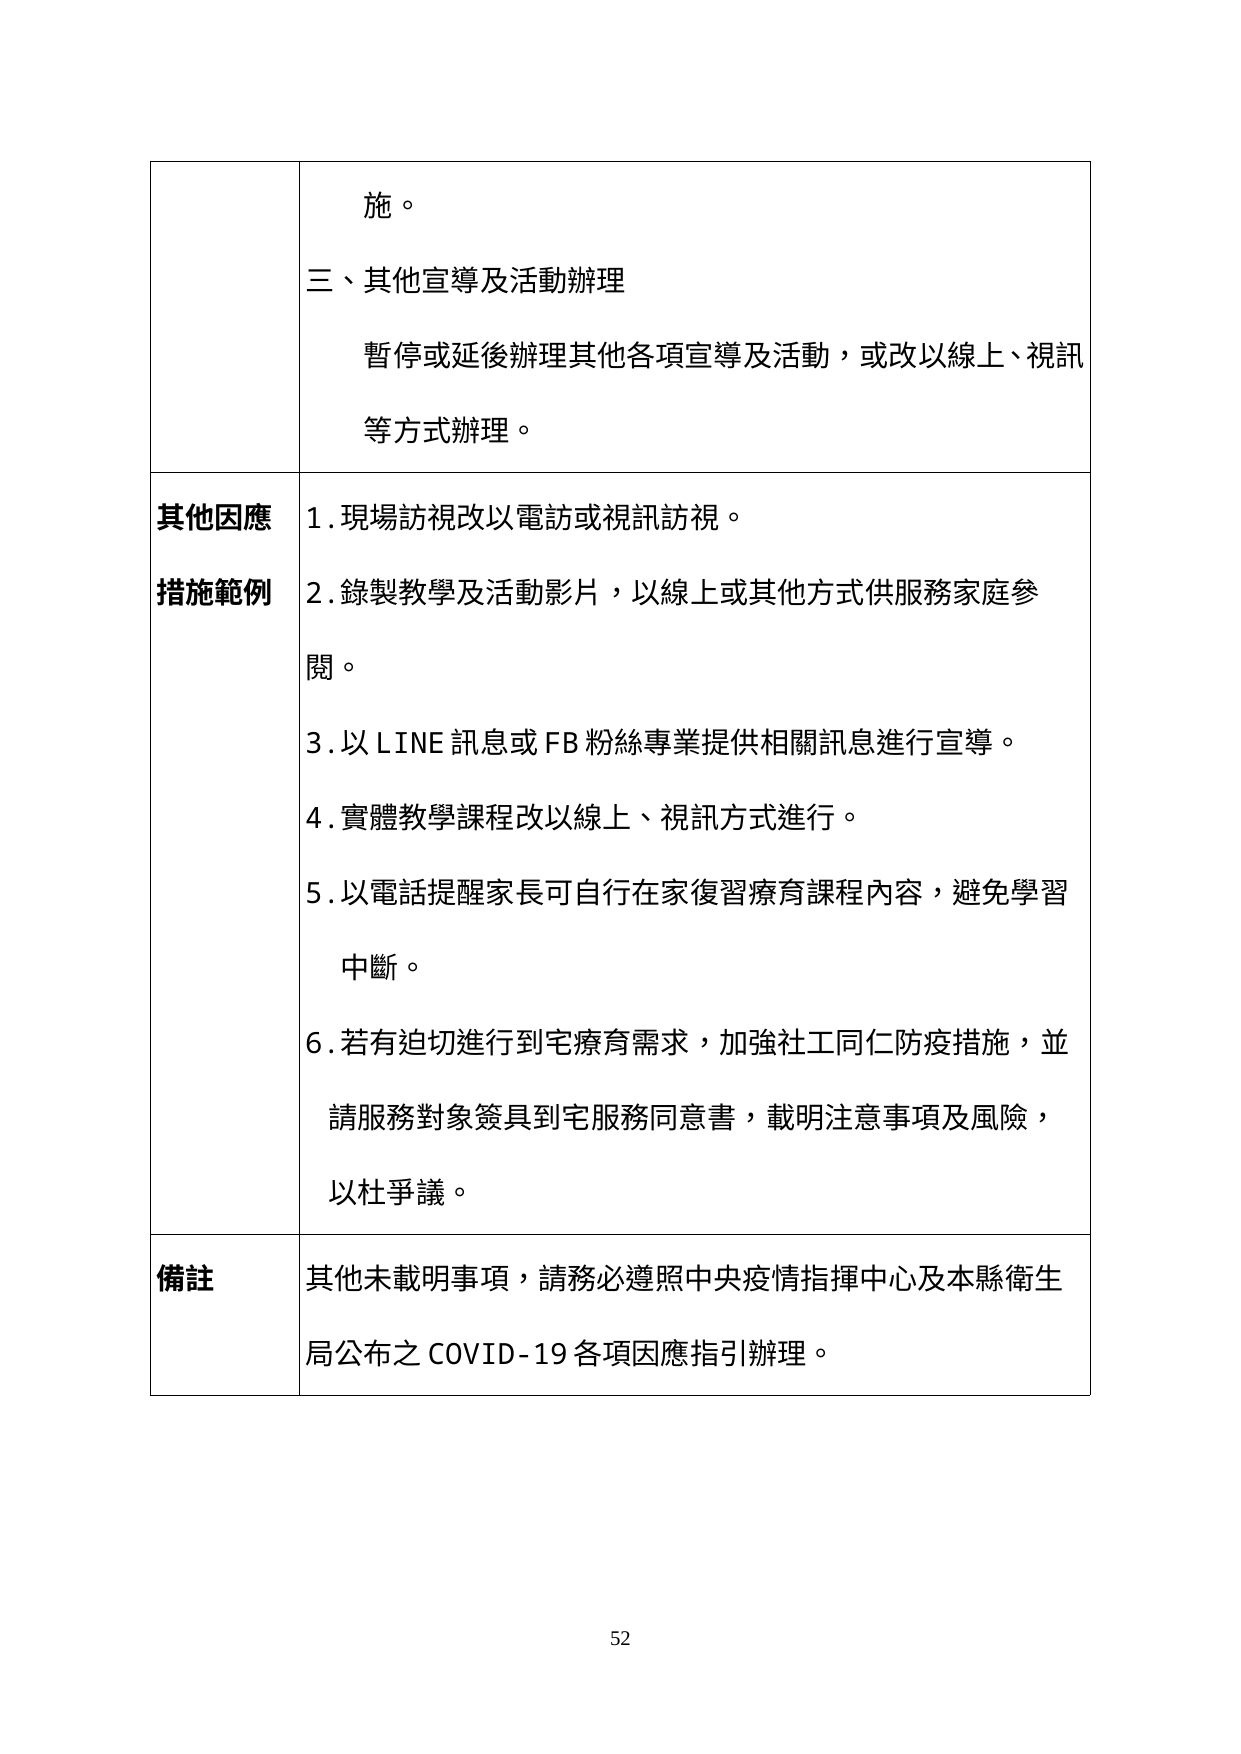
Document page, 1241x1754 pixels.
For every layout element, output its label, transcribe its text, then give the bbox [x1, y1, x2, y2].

table_cell 其他未載明事項，請務必遵照中央疫情指揮中心及本縣衛生局公布之COVID-19各項因應指引辦理。 [300, 1235, 1090, 1395]
table_cell [151, 162, 299, 472]
table_cell 備註 [151, 1235, 299, 1395]
table_cell 其他因應措施範例 [151, 473, 299, 1234]
table_cell 1.現場訪視改以電訪或視訊訪視。 2.錄製教學及活動影片，以線上或其他方式供服務家庭參閱。 3.以LINE訊息或FB粉絲專業提供相關訊息進行宣導。 4.實體教學課程改以線上、視訊方式進行。 5.以電話提醒家長可自行在家復習療育課程內容，避免學習中斷。 6.若有迫切進行到宅療育需求，加強社工同仁防疫措施，並請服務對象簽具到宅服務同意書，載明注意事項及風險，以杜爭議。 [300, 473, 1090, 1234]
table_cell 施。 三、其他宣導及活動辦理 暫停或延後辦理其他各項宣導及活動，或改以線上、視訊等方式辦理。 [300, 162, 1090, 472]
